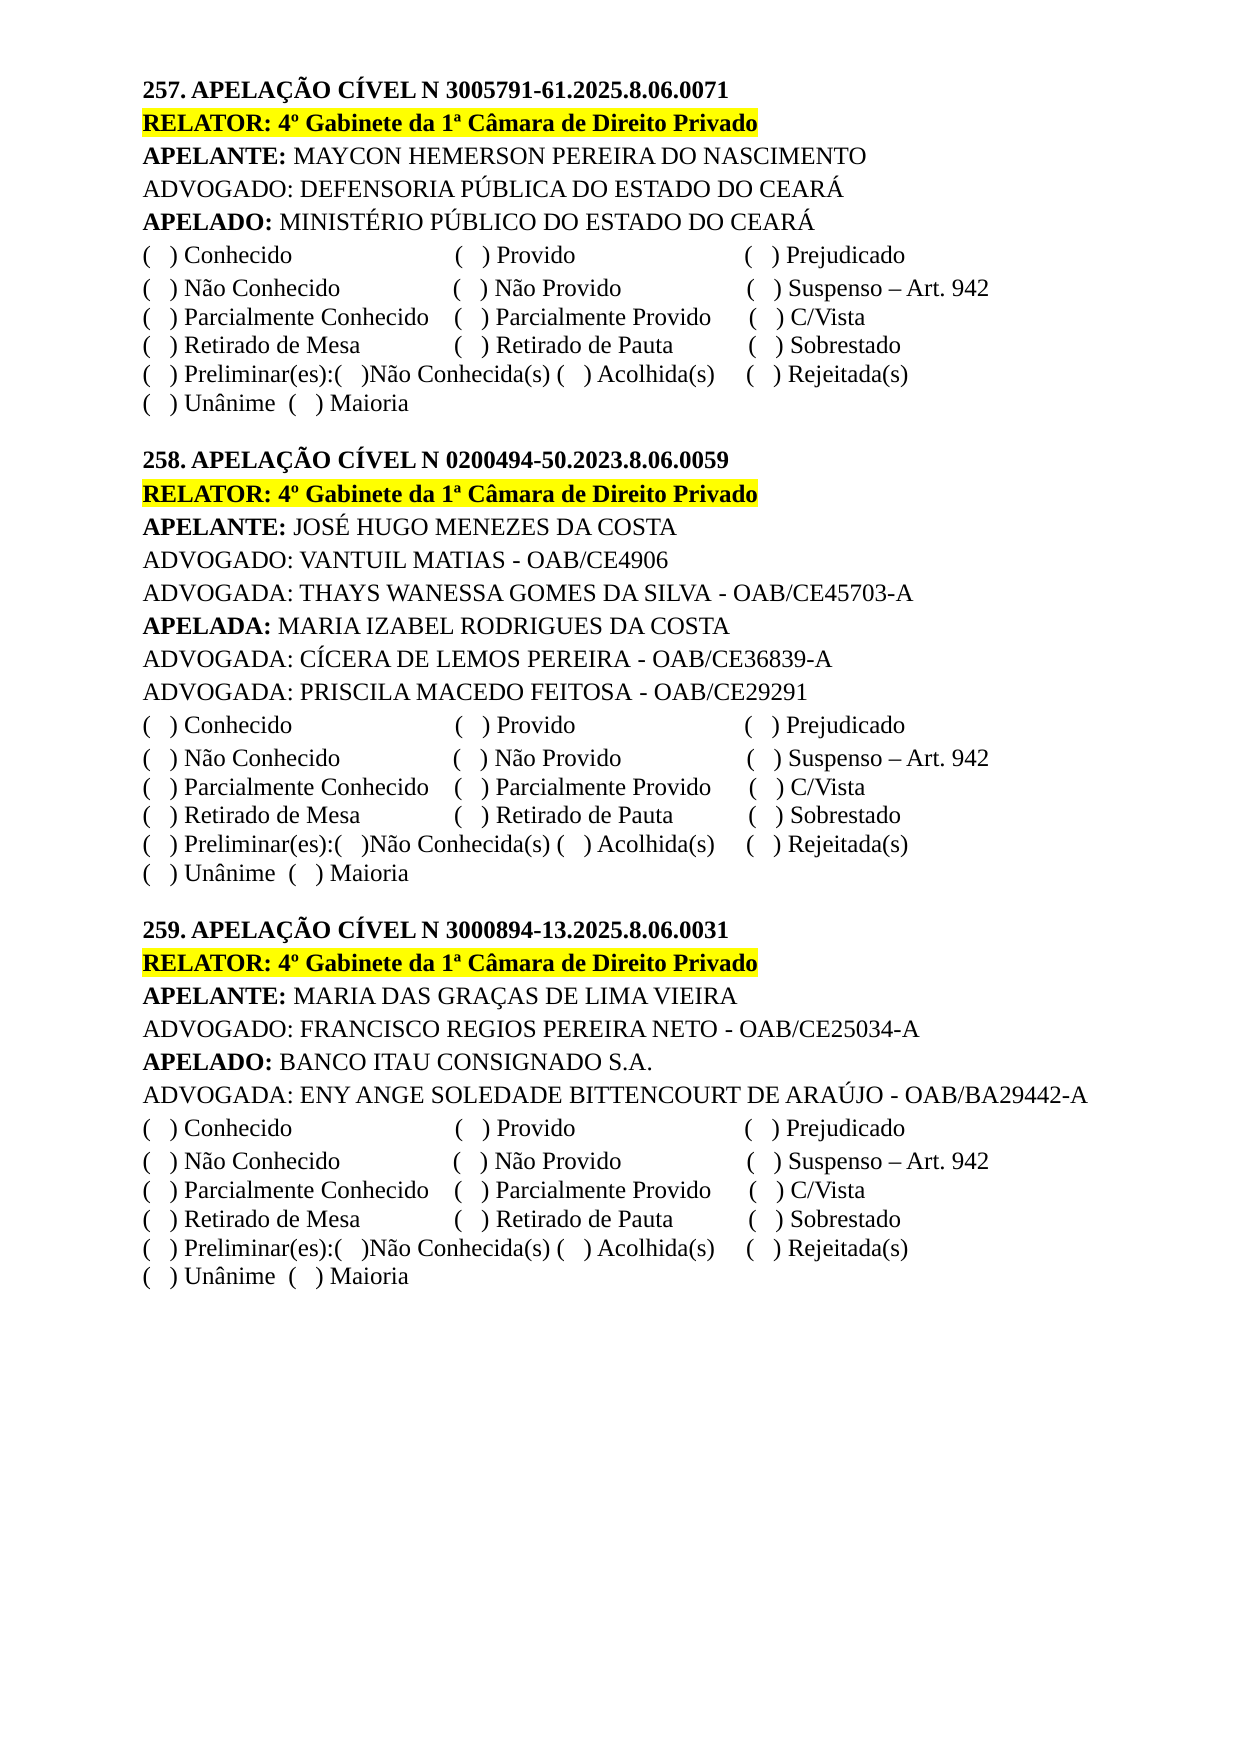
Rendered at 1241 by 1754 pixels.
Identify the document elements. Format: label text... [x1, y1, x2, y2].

text ( ) Não Conhecido ( ) Não Provido ( ) Suspenso – Art. 942 [142, 273, 1158, 302]
text ( ) Preliminar(es):( )Não Conhecida(s) ( ) Acolhida(s) ( ) Rejeitada(s) [142, 359, 1158, 388]
text ( ) Unânime ( ) Maioria [142, 388, 1158, 417]
text ( ) Unânime ( ) Maioria [142, 1261, 1158, 1290]
text ( ) Preliminar(es):( )Não Conhecida(s) ( ) Acolhida(s) ( ) Rejeitada(s) [142, 829, 1158, 858]
text ( ) Parcialmente Conhecido ( ) Parcialmente Provido ( ) C/Vista [142, 772, 1158, 800]
text ( ) Parcialmente Conhecido ( ) Parcialmente Provido ( ) C/Vista [142, 1175, 1158, 1204]
text 259. APELAÇÃO CÍVEL N 3000894-13.2025.8.06.0031 RELATOR: 4º Gabinete da 1ª Câmara de Direito Privado APELANTE: MARIA DAS GRAÇAS DE LIMA VIEIRA ADVOGADO: FRANCISCO REGIOS PEREIRA NETO - OAB/CE25034-A APELADO: BANCO ITAU CONSIGNADO S.A. ADVOGADA: ENY ANGE SOLEDADE BITTENCOURT DE ARAÚJO - OAB/BA29442-A ( ) Conhecido ( ) Provido ( ) Prejudicado [142, 915, 1141, 1142]
text ( ) Retirado de Mesa ( ) Retirado de Pauta ( ) Sobrestado [142, 331, 1158, 359]
text ( ) Não Conhecido ( ) Não Provido ( ) Suspenso – Art. 942 [142, 1146, 1158, 1175]
text ( ) Parcialmente Conhecido ( ) Parcialmente Provido ( ) C/Vista [142, 302, 1158, 331]
text ( ) Não Conhecido ( ) Não Provido ( ) Suspenso – Art. 942 [142, 743, 1158, 772]
text ( ) Unânime ( ) Maioria [142, 858, 1158, 887]
text 257. APELAÇÃO CÍVEL N 3005791-61.2025.8.06.0071 RELATOR: 4º Gabinete da 1ª Câmara de Direito Privado APELANTE: MAYCON HEMERSON PEREIRA DO NASCIMENTO [142, 75, 1141, 170]
text ( ) Preliminar(es):( )Não Conhecida(s) ( ) Acolhida(s) ( ) Rejeitada(s) [142, 1233, 1158, 1261]
text 258. APELAÇÃO CÍVEL N 0200494-50.2023.8.06.0059 RELATOR: 4º Gabinete da 1ª Câmara de Direito Privado APELANTE: JOSÉ HUGO MENEZES DA COSTA ADVOGADO: VANTUIL MATIAS - OAB/CE4906 ADVOGADA: THAYS WANESSA GOMES DA SILVA - OAB/CE45703-A APELADA: MARIA IZABEL RODRIGUES DA COSTA ADVOGADA: CÍCERA DE LEMOS PEREIRA - OAB/CE36839-A ADVOGADA: PRISCILA MACEDO FEITOSA - OAB/CE29291 ( ) Conhecido ( ) Provido ( ) Prejudicado [142, 446, 1141, 738]
text ADVOGADO: DEFENSORIA PÚBLICA DO ESTADO DO CEARÁ APELADO: MINISTÉRIO PÚBLICO DO ESTADO DO CEARÁ ( ) Conhecido ( ) Provido ( ) Prejudicado [142, 174, 1141, 269]
text ( ) Retirado de Mesa ( ) Retirado de Pauta ( ) Sobrestado [142, 800, 1158, 829]
text ( ) Retirado de Mesa ( ) Retirado de Pauta ( ) Sobrestado [142, 1204, 1158, 1233]
